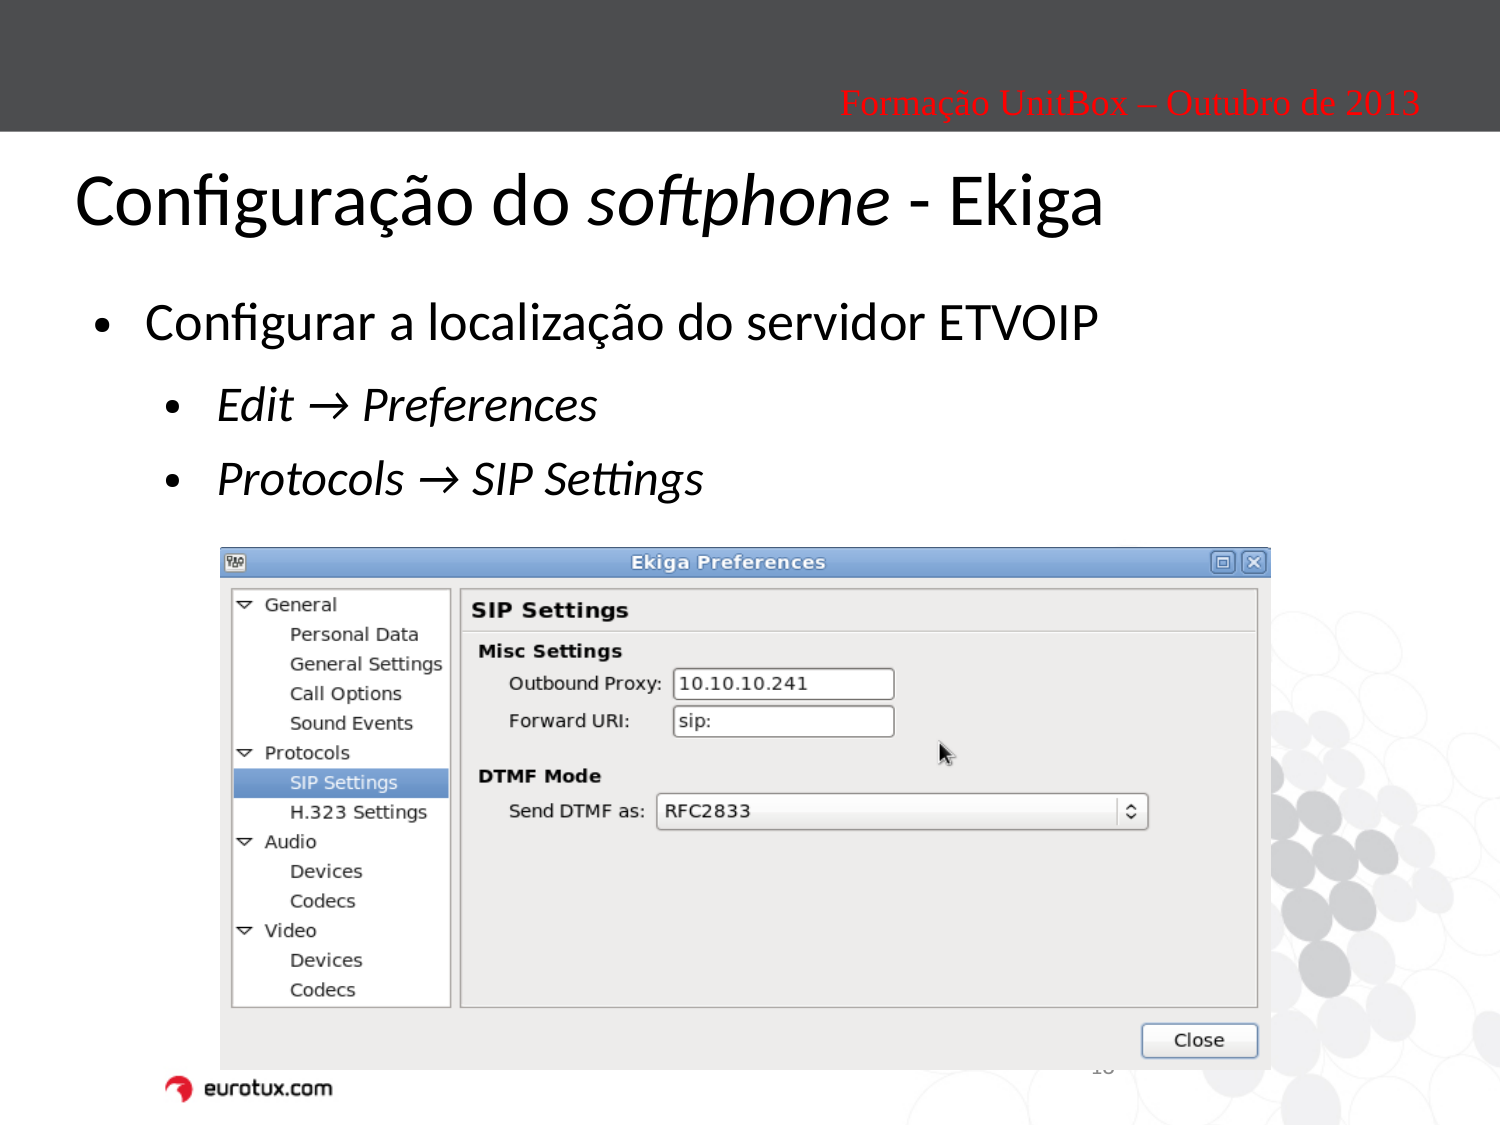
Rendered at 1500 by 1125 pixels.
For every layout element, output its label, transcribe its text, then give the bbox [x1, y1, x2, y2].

title Configuração do softphone - Ekiga [75, 112, 1425, 299]
list Configurar a localização do servidor ETVOIP Edit → Preferences Protocols → SIP Settings [75, 299, 1425, 1043]
picture [0, 0, 1500, 1125]
